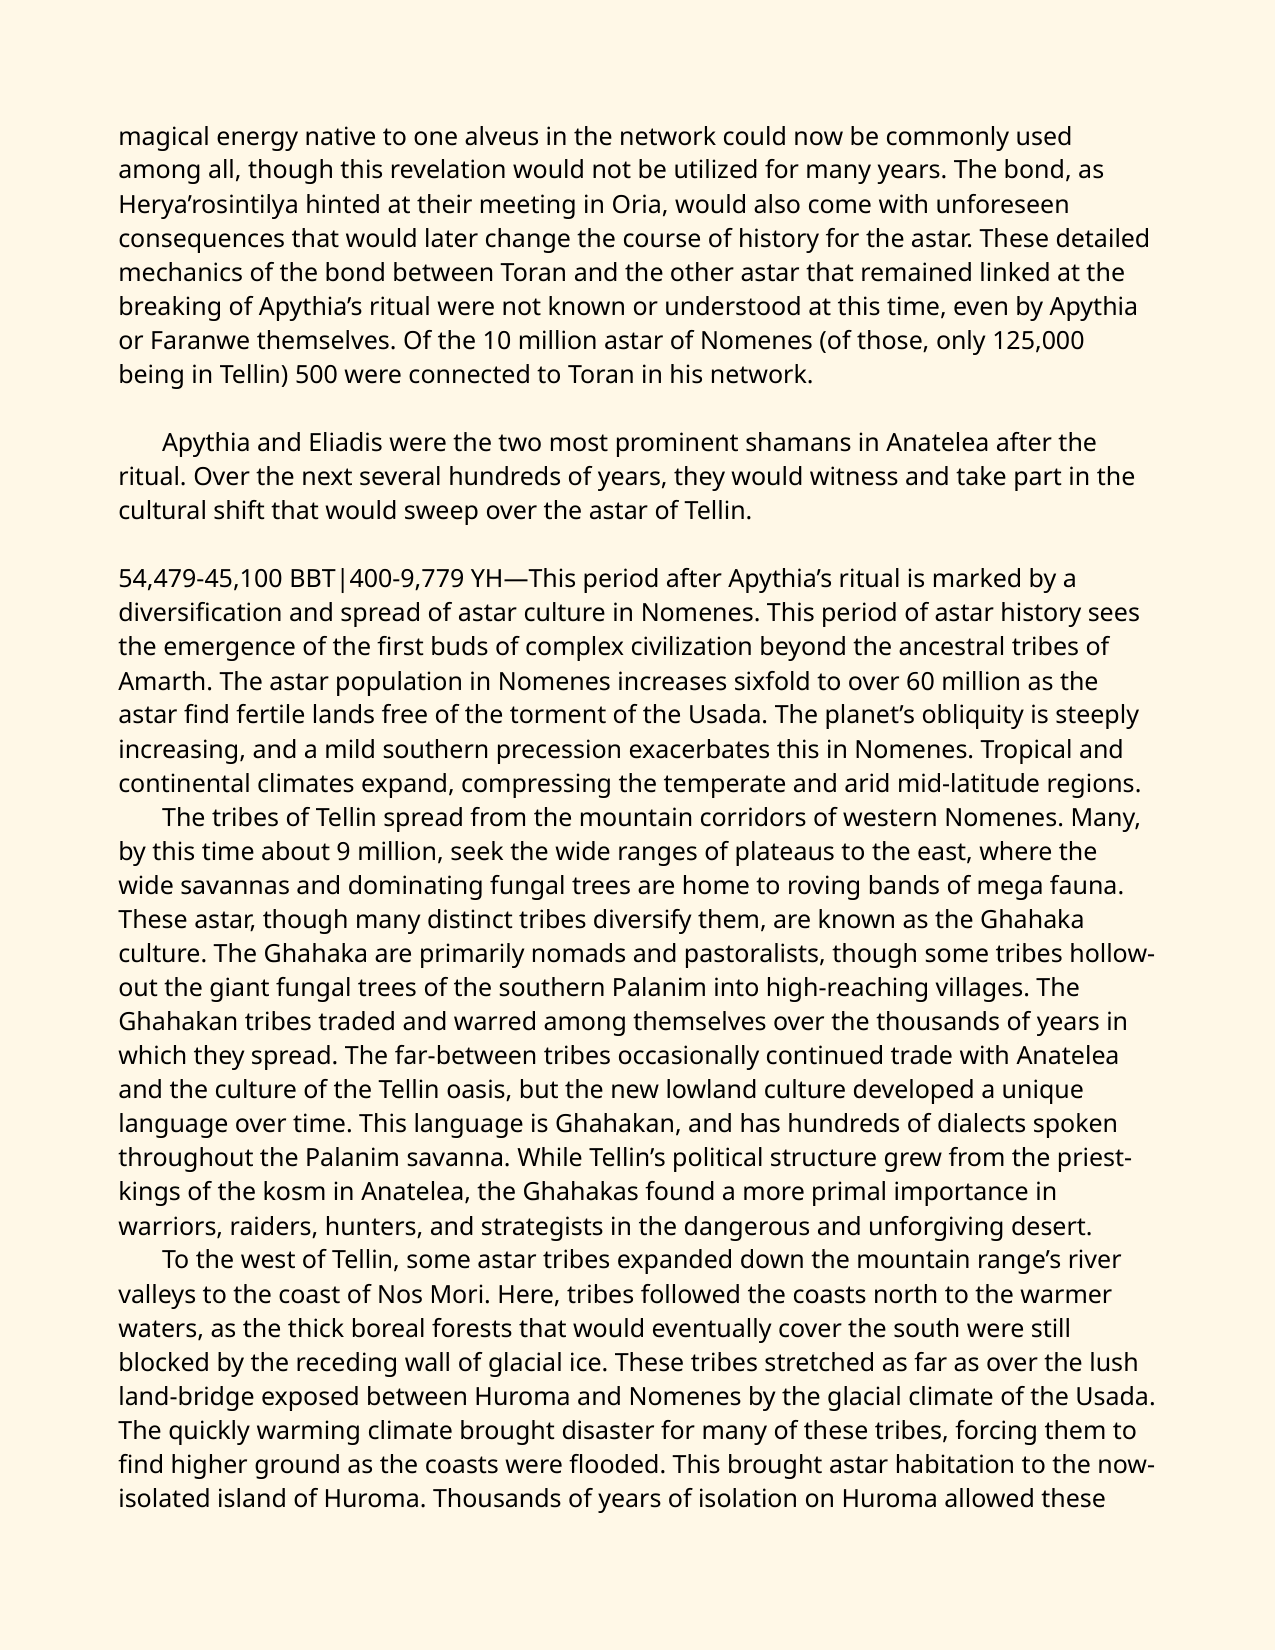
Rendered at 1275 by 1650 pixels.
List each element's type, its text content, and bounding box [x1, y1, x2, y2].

text magical energy native to one alveus in the network could now be commonly used among all, though this revelation would not be utilized for many years. The bond, as Herya’rosintilya hinted at their meeting in Oria, would also come with unforeseen consequences that would later change the course of history for the astar. These detailed mechanics of the bond between Toran and the other astar that remained linked at the breaking of Apythia’s ritual were not known or understood at this time, even by Apythia or Faranwe themselves. Of the 10 million astar of Nomenes (of those, only 125,000 being in Tellin) 500 were connected to Toran in his network. [118, 118, 1157, 391]
text Apythia and Eliadis were the two most prominent shamans in Anatelea after the ritual. Over the next several hundreds of years, they would witness and take part in the cultural shift that would sweep over the astar of Tellin. [118, 425, 1157, 527]
text The tribes of Tellin spread from the mountain corridors of western Nomenes. Many, by this time about 9 million, seek the wide ranges of plateaus to the east, where the wide savannas and dominating fungal trees are home to roving bands of mega fauna. These astar, though many distinct tribes diversify them, are known as the Ghahaka culture. The Ghahaka are primarily nomads and pastoralists, though some tribes hollow-out the giant fungal trees of the southern Palanim into high-reaching villages. The Ghahakan tribes traded and warred among themselves over the thousands of years in which they spread. The far-between tribes occasionally continued trade with Anatelea and the culture of the Tellin oasis, but the new lowland culture developed a unique language over time. This language is Ghahakan, and has hundreds of dialects spoken throughout the Palanim savanna. While Tellin’s political structure grew from the priest-kings of the kosm in Anatelea, the Ghahakas found a more primal importance in warriors, raiders, hunters, and strategists in the dangerous and unforgiving desert. [118, 799, 1157, 1242]
text 54,479-45,100 BBT|400-9,779 YH—This period after Apythia’s ritual is marked by a diversification and spread of astar culture in Nomenes. This period of astar history sees the emergence of the first buds of complex civilization beyond the ancestral tribes of Amarth. The astar population in Nomenes increases sixfold to over 60 million as the astar find fertile lands free of the torment of the Usada. The planet’s obliquity is steeply increasing, and a mild southern precession exacerbates this in Nomenes. Tropical and continental climates expand, compressing the temperate and arid mid-latitude regions. [118, 561, 1157, 799]
text To the west of Tellin, some astar tribes expanded down the mountain range’s river valleys to the coast of Nos Mori. Here, tribes followed the coasts north to the warmer waters, as the thick boreal forests that would eventually cover the south were still blocked by the receding wall of glacial ice. These tribes stretched as far as over the lush land-bridge exposed between Huroma and Nomenes by the glacial climate of the Usada. The quickly warming climate brought disaster for many of these tribes, forcing them to find higher ground as the coasts were flooded. This brought astar habitation to the now-isolated island of Huroma. Thousands of years of isolation on Huroma allowed these [118, 1242, 1157, 1515]
